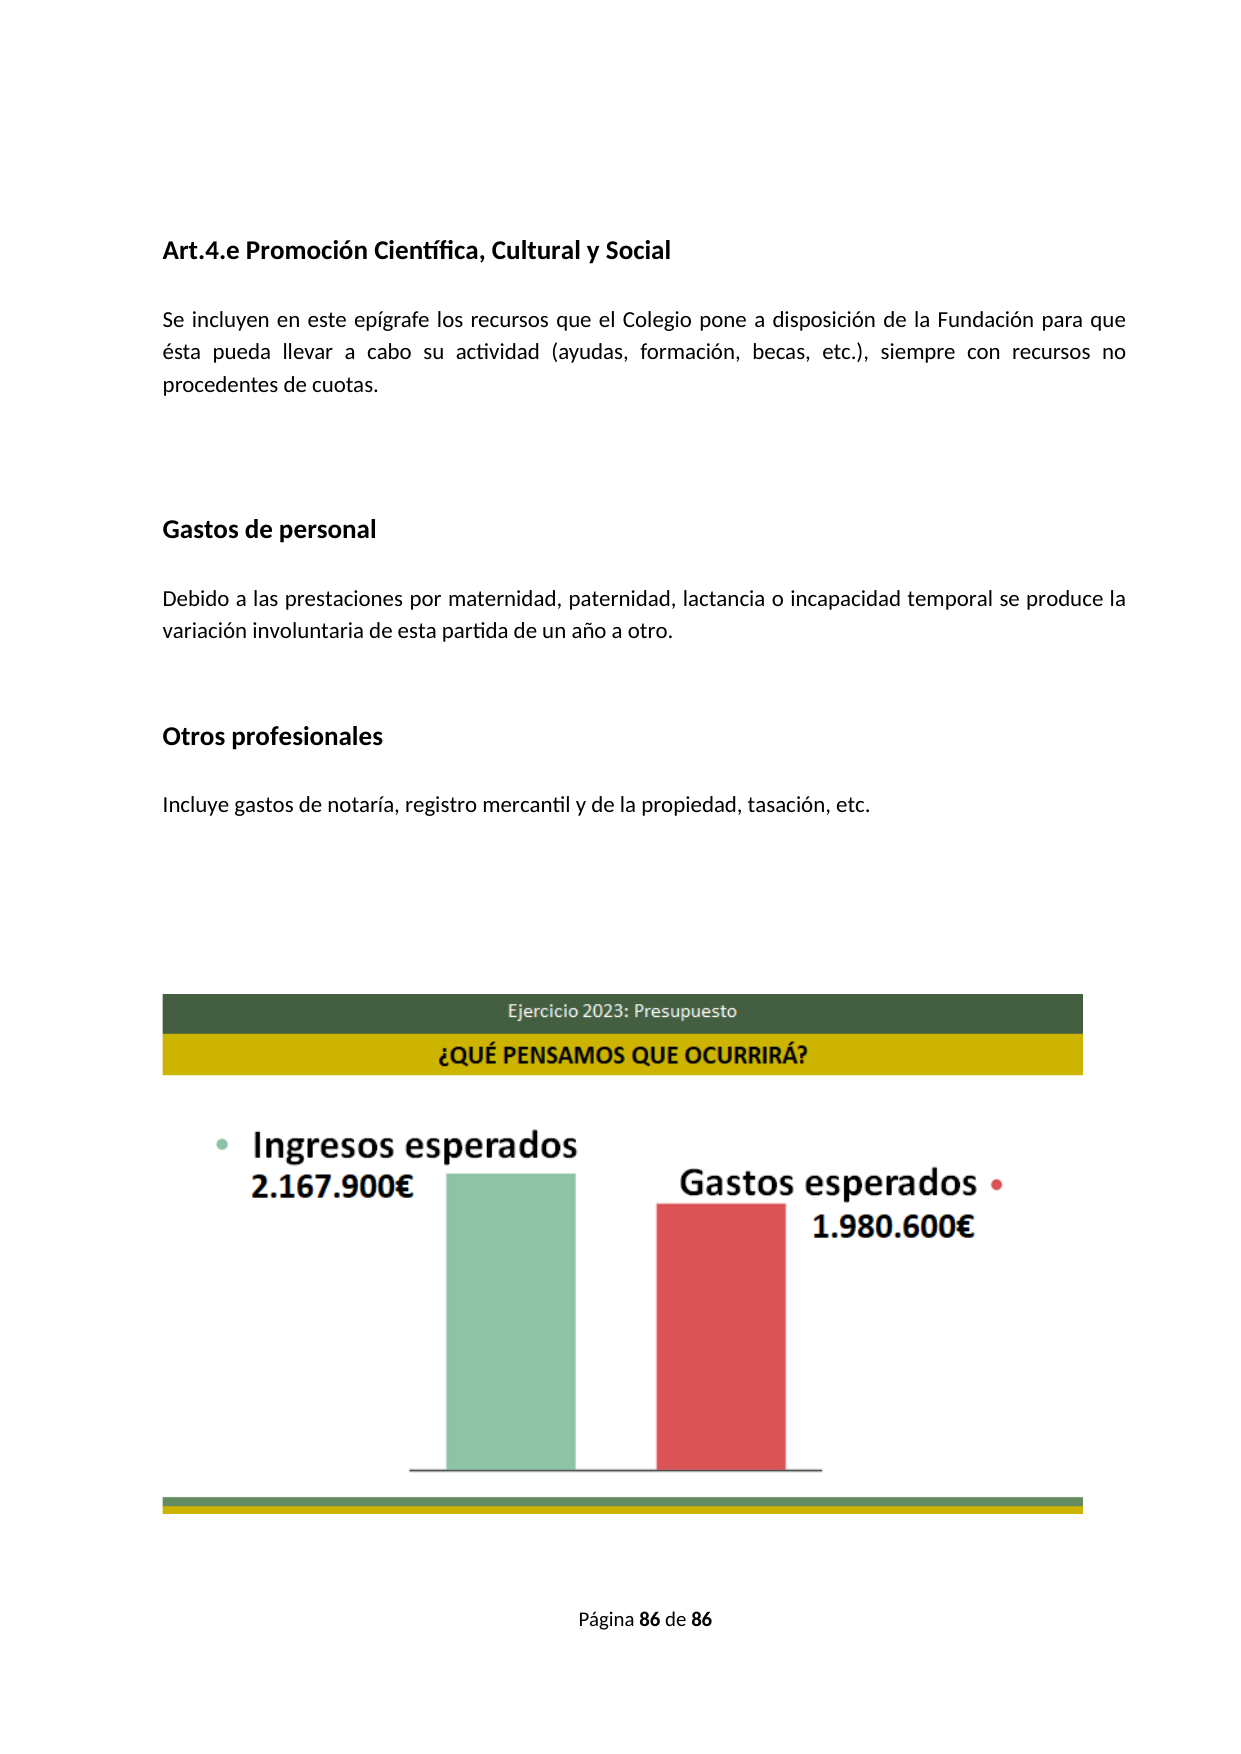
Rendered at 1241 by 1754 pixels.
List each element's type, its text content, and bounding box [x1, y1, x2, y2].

text Incluye gastos de notaría, registro mercantil y de la propiedad, tasación, etc. [162, 791, 1128, 818]
text Debido a las prestaciones por maternidad, paternidad, lactancia o incapacidad temporal se produce la variación involuntaria de esta partida de un año a otro. [162, 584, 1128, 645]
text Gastos de personal [162, 500, 1128, 546]
text Se incluyen en este epígrafe los recursos que el Colegio pone a disposición de la Fundación para que ésta pueda llevar a cabo su actividad (ayudas, formación, becas, etc.), siempre con recursos no procedentes de cuotas. [162, 305, 1128, 398]
text Art.4.e Promoción Científica, Cultural y Social [162, 221, 1128, 266]
text Otros profesionales [162, 706, 1128, 752]
